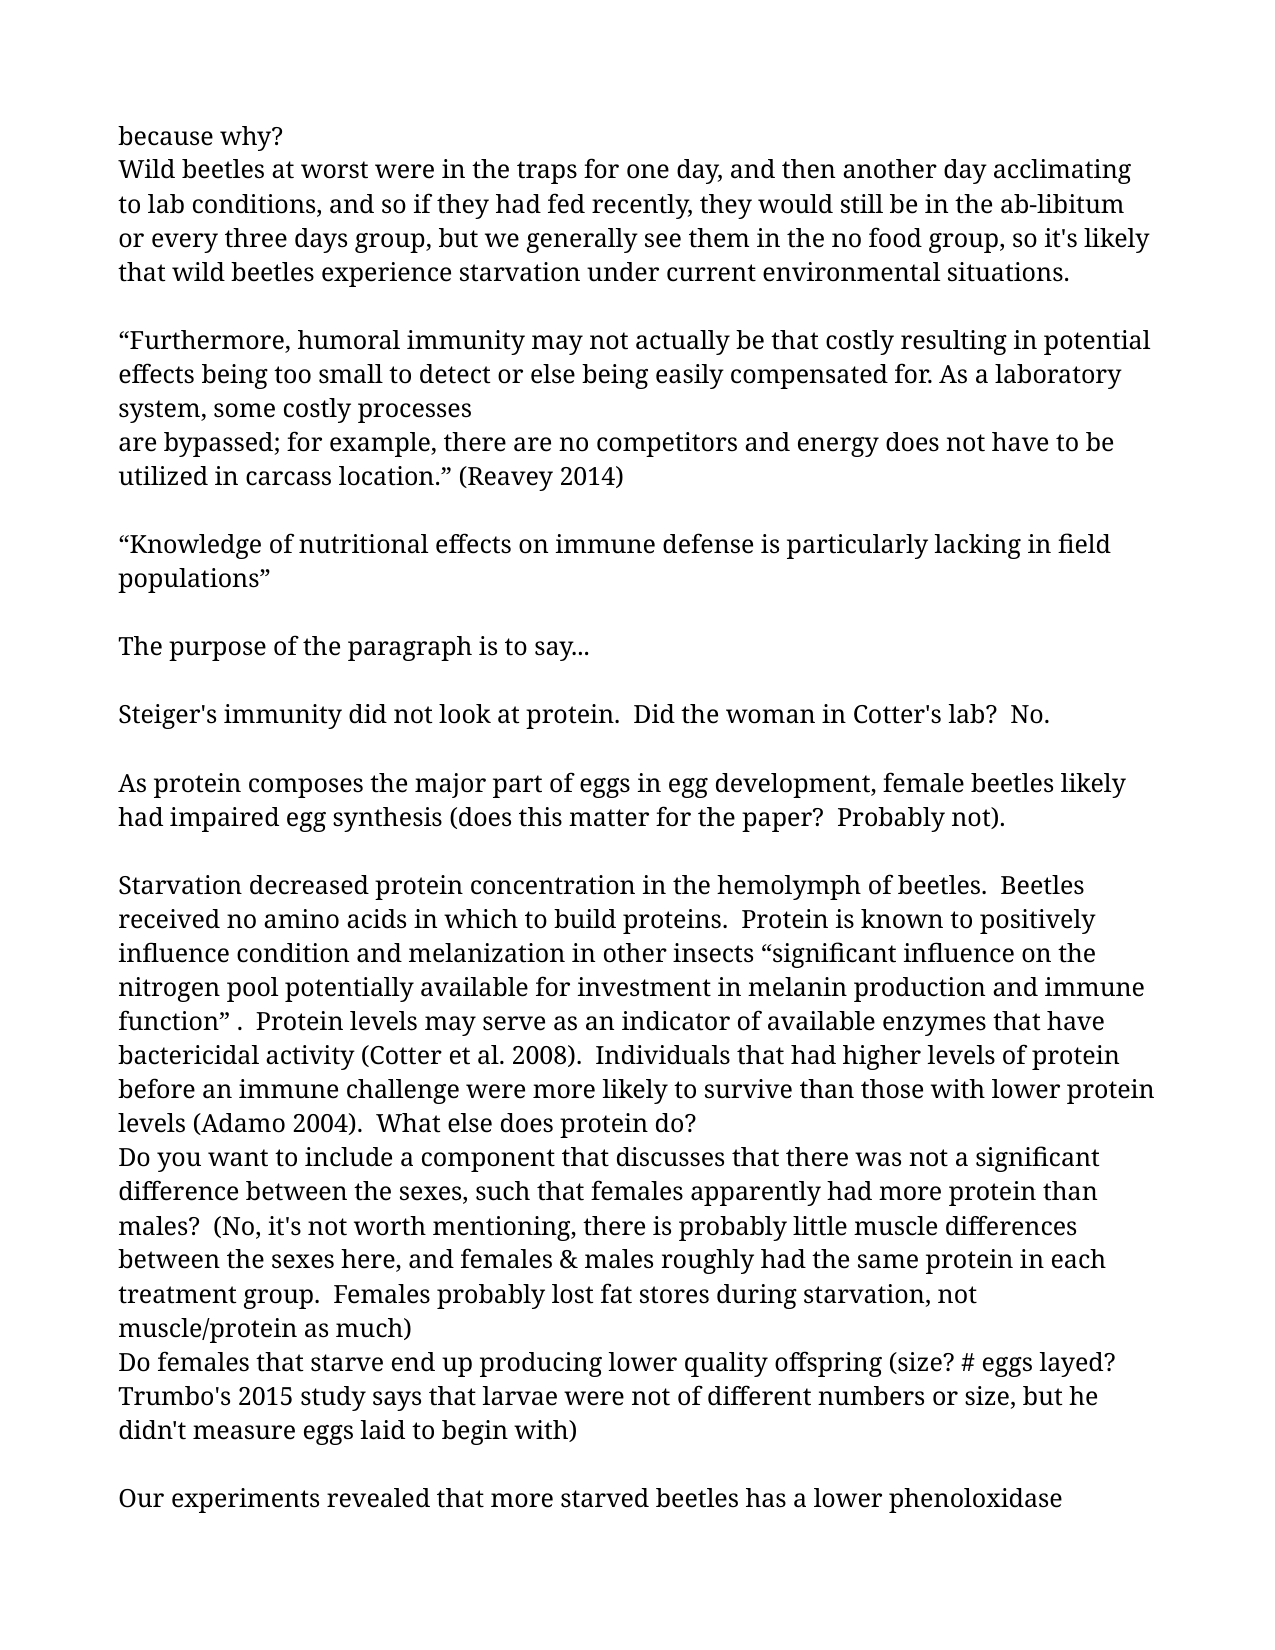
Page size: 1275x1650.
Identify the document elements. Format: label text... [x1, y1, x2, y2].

text “Knowledge of nutritional effects on immune defense is particularly lacking in field populations” [118, 527, 1157, 595]
text Do you want to include a component that discusses that there was not a significant difference between the sexes, such that females apparently had more protein than males? (No, it's not worth mentioning, there is probably little muscle differences between the sexes here, and females & males roughly had the same protein in each treatment group. Females probably lost fat stores during starvation, not muscle/protein as much) [118, 1140, 1157, 1344]
text because why? [118, 118, 1157, 152]
text are bypassed; for example, there are no competitors and energy does not have to be utilized in carcass location.” (Reavey 2014) [118, 425, 1157, 493]
text The purpose of the paragraph is to say... [118, 629, 1157, 663]
text Wild beetles at worst were in the traps for one day, and then another day acclimating to lab conditions, and so if they had fed recently, they would still be in the ab-libitum or every three days group, but we generally see them in the no food group, so it's likely that wild beetles experience starvation under current environmental situations. [118, 152, 1157, 288]
text As protein composes the major part of eggs in egg development, female beetles likely had impaired egg synthesis (does this matter for the paper? Probably not). [118, 765, 1157, 833]
text Our experiments revealed that more starved beetles has a lower phenoloxidase [118, 1481, 1157, 1515]
text Starvation decreased protein concentration in the hemolymph of beetles. Beetles received no amino acids in which to build proteins. Protein is known to positively influence condition and melanization in other insects “significant influence on the nitrogen pool potentially available for investment in melanin production and immune function” . Protein levels may serve as an indicator of available enzymes that have bactericidal activity (Cotter et al. 2008). Individuals that had higher levels of protein before an immune challenge were more likely to survive than those with lower protein levels (Adamo 2004). What else does protein do? [118, 867, 1157, 1140]
text Steiger's immunity did not look at protein. Did the woman in Cotter's lab? No. [118, 697, 1157, 731]
text “Furthermore, humoral immunity may not actually be that costly resulting in potential effects being too small to detect or else being easily compensated for. As a laboratory system, some costly processes [118, 322, 1157, 425]
text Do females that starve end up producing lower quality offspring (size? # eggs layed? Trumbo's 2015 study says that larvae were not of different numbers or size, but he didn't measure eggs laid to begin with) [118, 1344, 1157, 1447]
